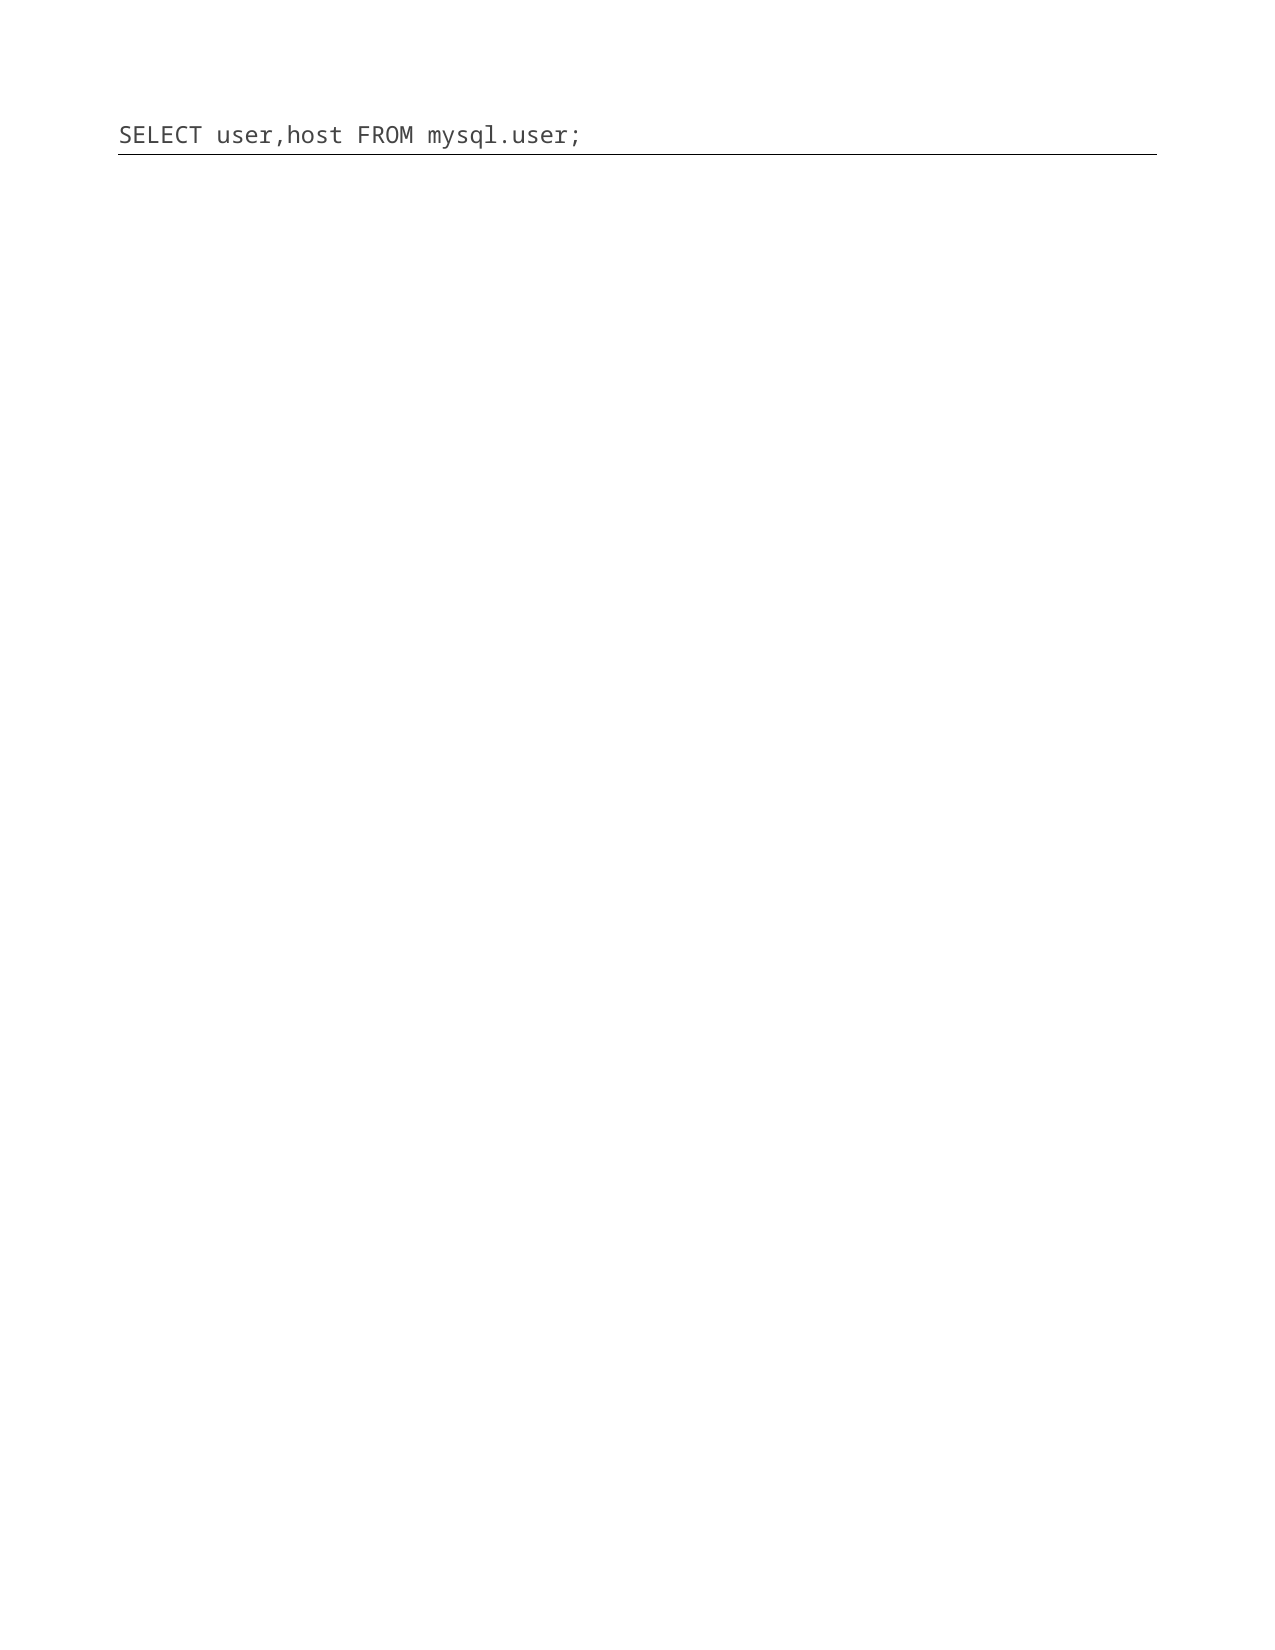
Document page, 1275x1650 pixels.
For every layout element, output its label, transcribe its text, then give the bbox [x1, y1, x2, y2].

text SELECT user,host FROM mysql.user; [118, 118, 1157, 154]
